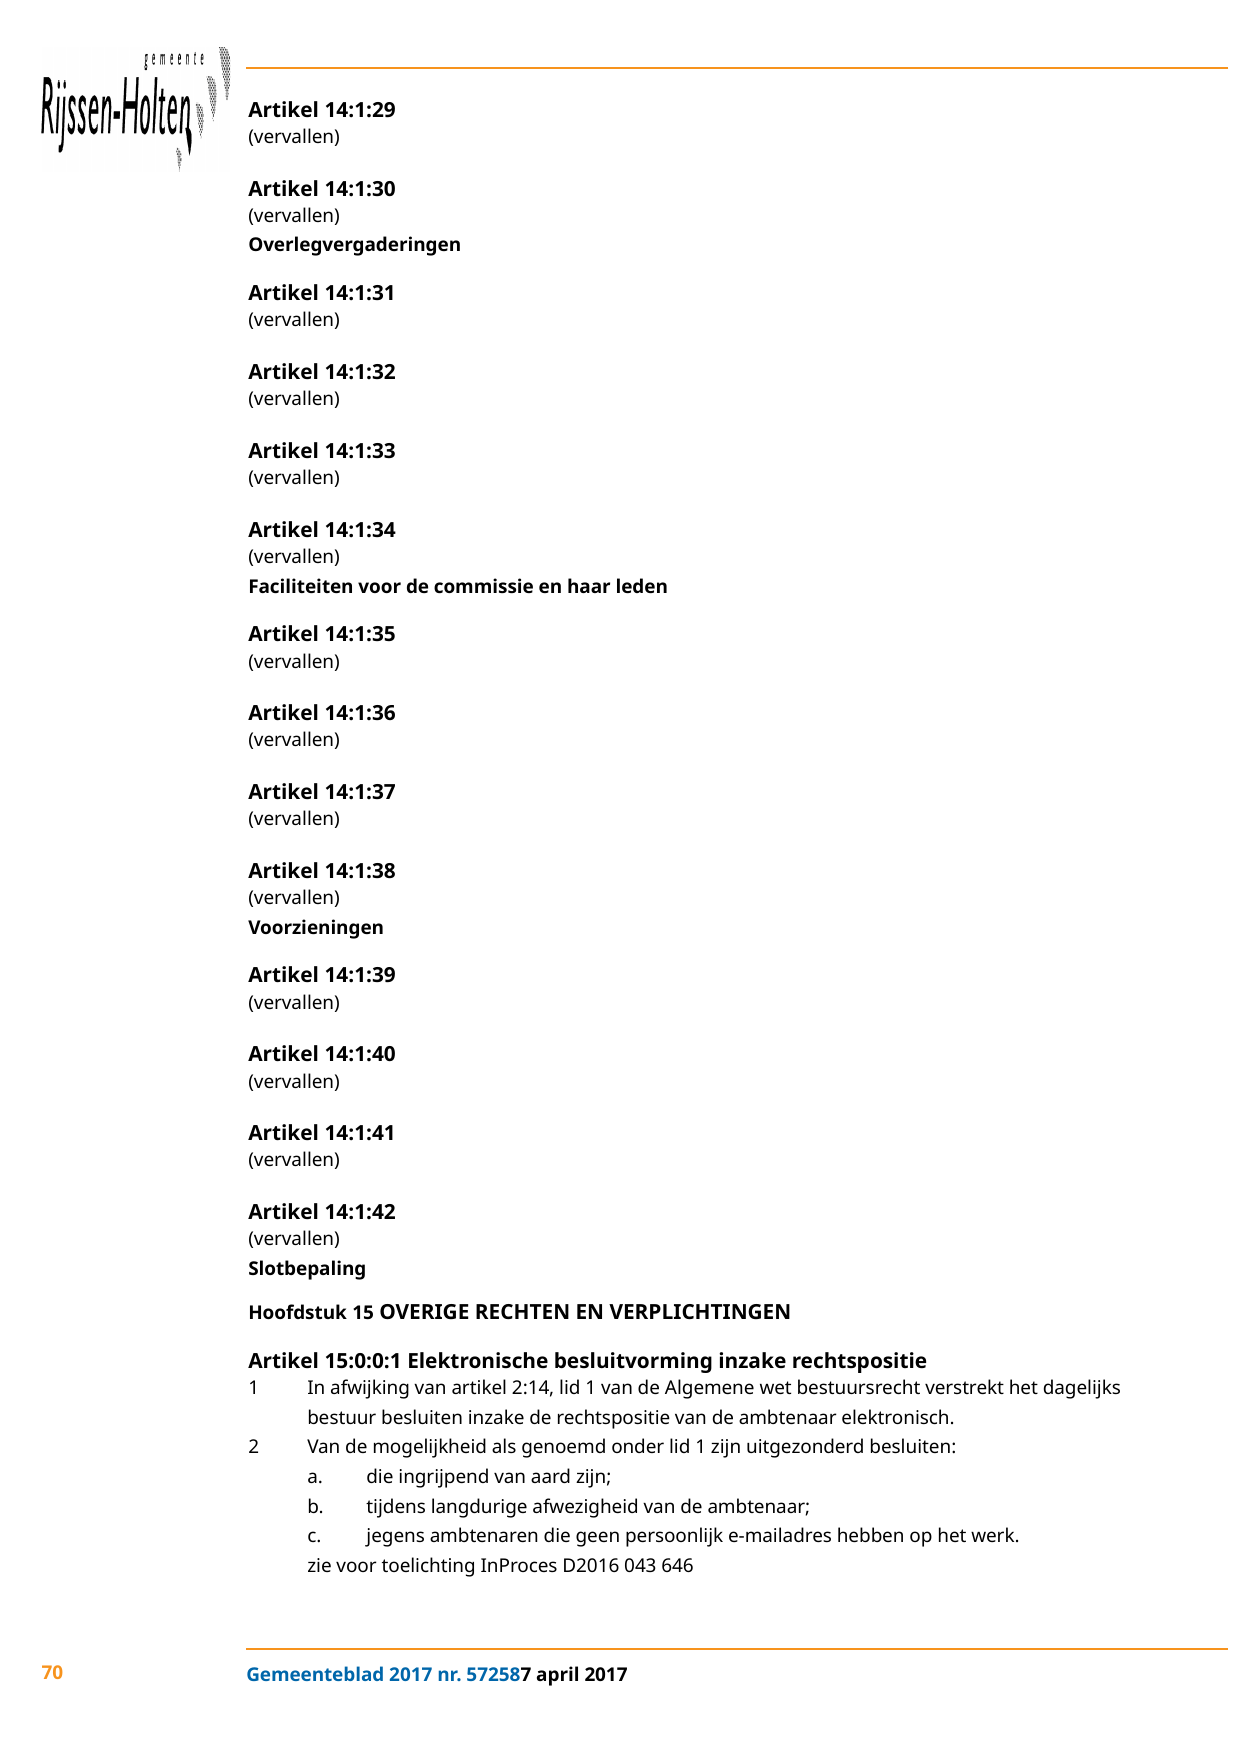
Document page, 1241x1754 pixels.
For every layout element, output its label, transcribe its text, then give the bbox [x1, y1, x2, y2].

list zie voor toelichting InProces D2016 043 646 [248, 1552, 1152, 1578]
text (vervallen) [248, 1147, 1152, 1172]
text Artikel 14:1:33 [248, 436, 1152, 464]
text (vervallen) [248, 1068, 1152, 1093]
text (vervallen) [248, 123, 1152, 149]
text Artikel 14:1:42 [248, 1197, 1152, 1226]
text Artikel 14:1:32 [248, 357, 1152, 386]
text (vervallen) [248, 989, 1152, 1015]
text (vervallen) [248, 648, 1152, 673]
text Artikel 14:1:41 [248, 1118, 1152, 1147]
text (vervallen) [248, 806, 1152, 831]
text Artikel 14:1:39 [248, 961, 1152, 989]
text Artikel 14:1:35 [248, 619, 1152, 648]
text Artikel 14:1:40 [248, 1039, 1152, 1068]
text (vervallen) [248, 464, 1152, 490]
text (vervallen) [248, 307, 1152, 332]
text Artikel 14:1:38 [248, 856, 1152, 884]
text Hoofdstuk 15 OVERIGE RECHTEN EN VERPLICHTINGEN [248, 1297, 1152, 1325]
text Artikel 14:1:29 [248, 95, 1152, 123]
text (vervallen) [248, 543, 1152, 569]
text Slotbepaling [248, 1255, 1152, 1281]
text (vervallen) [248, 884, 1152, 910]
text Faciliteiten voor de commissie en haar leden [248, 573, 1152, 598]
text (vervallen) [248, 1226, 1152, 1251]
list tijdens langdurige afwezigheid van de ambtenaar; [307, 1493, 1152, 1519]
list In afwijking van artikel 2:14, lid 1 van de Algemene wet bestuursrecht verstrekt het dagelijks bestuur besluiten inzake de rechtspositie van de ambtenaar elektronisch. [248, 1374, 1152, 1430]
text Artikel 14:1:31 [248, 278, 1152, 307]
text Voorzieningen [248, 914, 1152, 940]
text Artikel 14:1:30 [248, 174, 1152, 202]
text (vervallen) [248, 202, 1152, 228]
text Artikel 15:0:0:1 Elektronische besluitvorming inzake rechtspositie [248, 1346, 1152, 1374]
text Artikel 14:1:37 [248, 777, 1152, 806]
text Artikel 14:1:34 [248, 515, 1152, 543]
list Van de mogelijkheid als genoemd onder lid 1 zijn uitgezonderd besluiten: [248, 1434, 1152, 1459]
text Overlegvergaderingen [248, 232, 1152, 257]
picture [41, 47, 231, 172]
list die ingrijpend van aard zijn; [307, 1463, 1152, 1489]
text (vervallen) [248, 727, 1152, 752]
text Artikel 14:1:36 [248, 698, 1152, 727]
text (vervallen) [248, 386, 1152, 411]
list jegens ambtenaren die geen persoonlijk e-mailadres hebben op het werk. [307, 1522, 1152, 1548]
